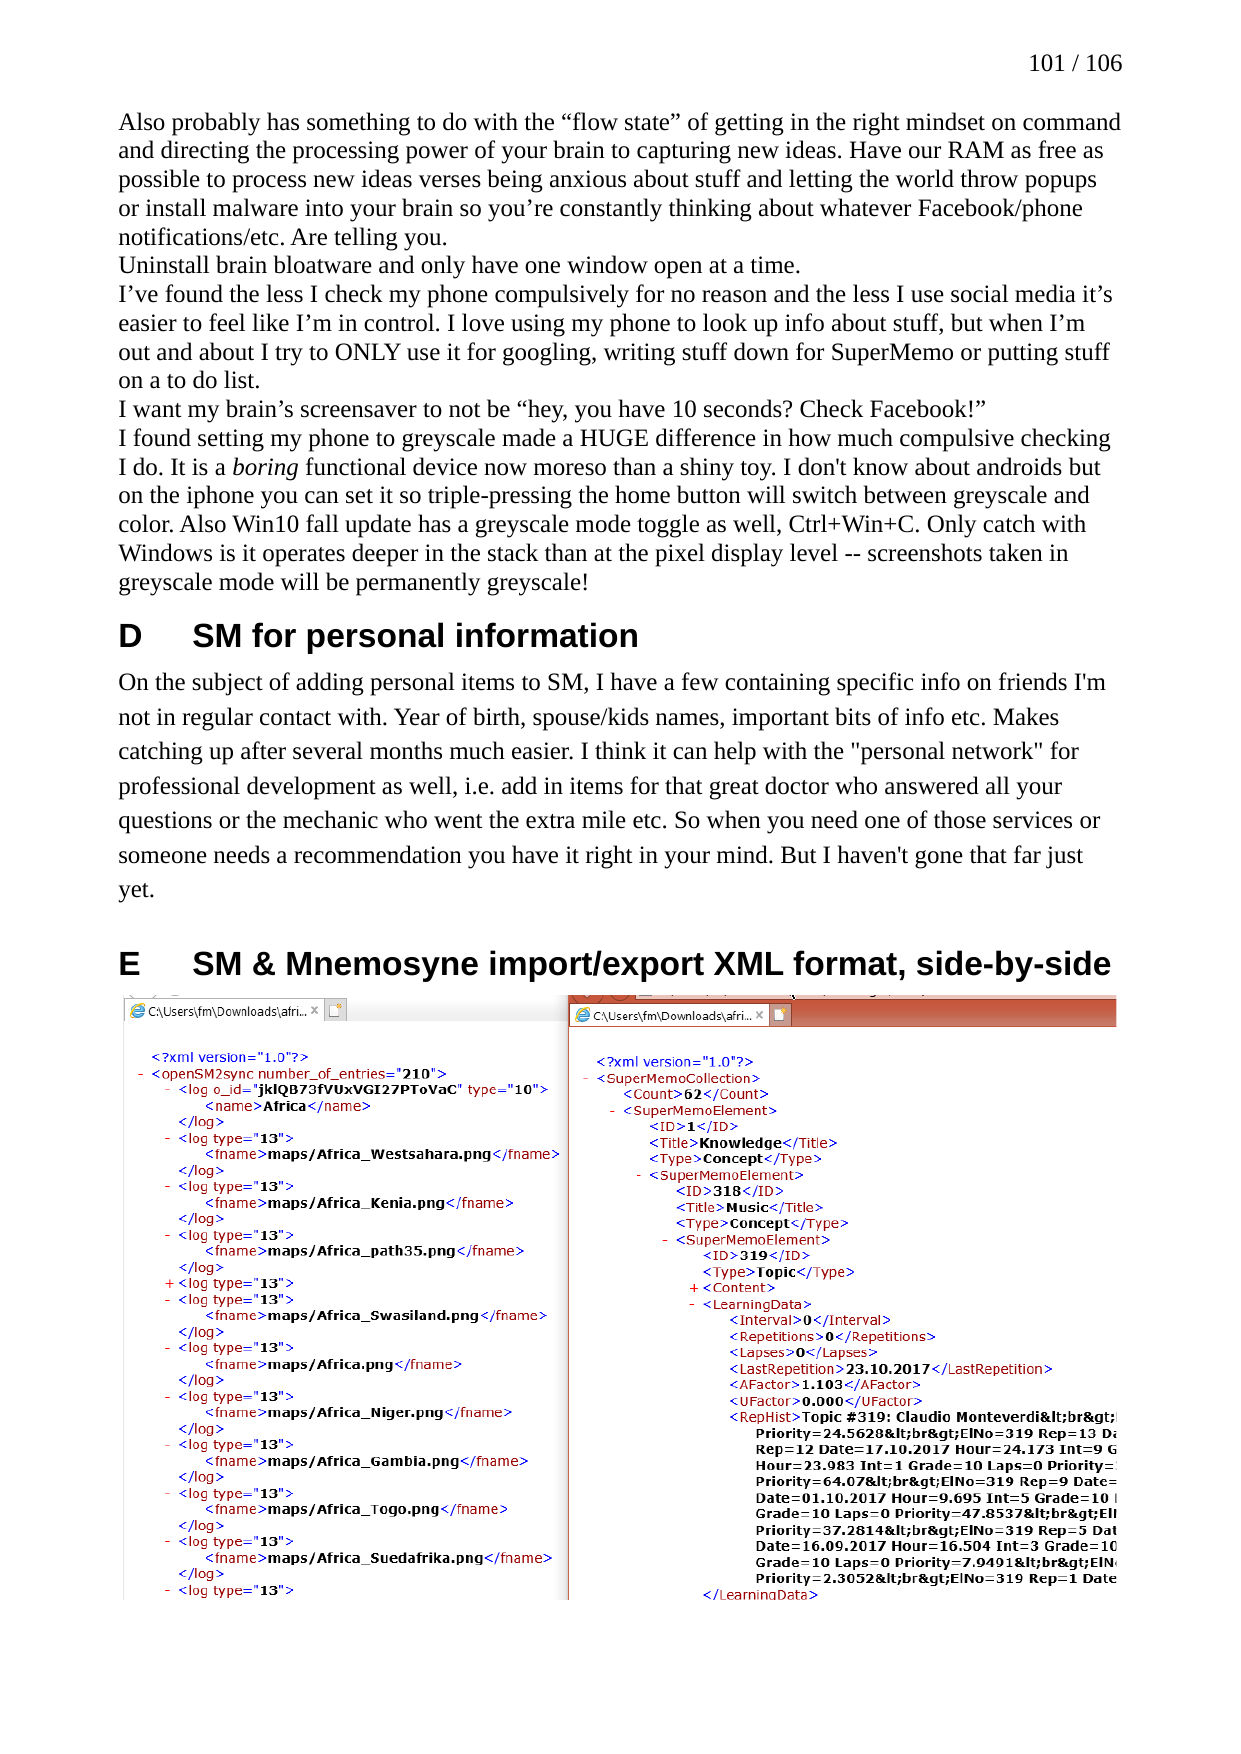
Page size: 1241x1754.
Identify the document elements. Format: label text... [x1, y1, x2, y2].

subtitle SM for personal information [118, 616, 1122, 655]
text I want my brain’s screensaver to not be “hey, you have 10 seconds? Check Facebook!” [118, 394, 1122, 423]
subtitle SM & Mnemosyne import/export XML format, side-by-side [118, 944, 1122, 983]
text On the subject of adding personal items to SM, I have a few containing specific info on friends I'm not in regular contact with. Year of birth, spouse/kids names, important bits of info etc. Makes catching up after several months much easier. I think it can help with the "personal network" for professional development as well, i.e. add in items for that great doctor who answered all your questions or the mechanic who went the extra mile etc. So when you need one of those services or someone needs a recommendation you have it right in your mind. But I haven't gone that far just yet. [118, 667, 1122, 903]
text I’ve found the less I check my phone compulsively for no reason and the less I use social media it’s easier to feel like I’m in control. I love using my phone to look up info about stuff, but when I’m out and about I try to ONLY use it for googling, writing stuff down for SuperMemo or putting stuff on a to do list. [118, 279, 1122, 394]
text Uninstall brain bloatware and only have one window open at a time. [118, 251, 1122, 279]
picture [123, 995, 1117, 1600]
text I found setting my phone to greyscale made a HUGE difference in how much compulsive checking I do. It is a boring functional device now moreso than a shiny toy. I don't know about androids but on the iphone you can set it so triple-pressing the home button will switch between greyscale and color. Also Win10 fall update has a greyscale mode toggle as well, Ctrl+Win+C. Only catch with Windows is it operates deeper in the stack than at the pixel display level -- screenshots taken in greyscale mode will be permanently greyscale! [118, 423, 1122, 596]
text Also probably has something to do with the “flow state” of getting in the right mindset on command and directing the processing power of your brain to capturing new ideas. Have our RAM as free as possible to process new ideas verses being anxious about stuff and letting the world throw popups or install malware into your brain so you’re constantly thinking about whatever Facebook/phone notifications/etc. Are telling you. [118, 107, 1122, 251]
